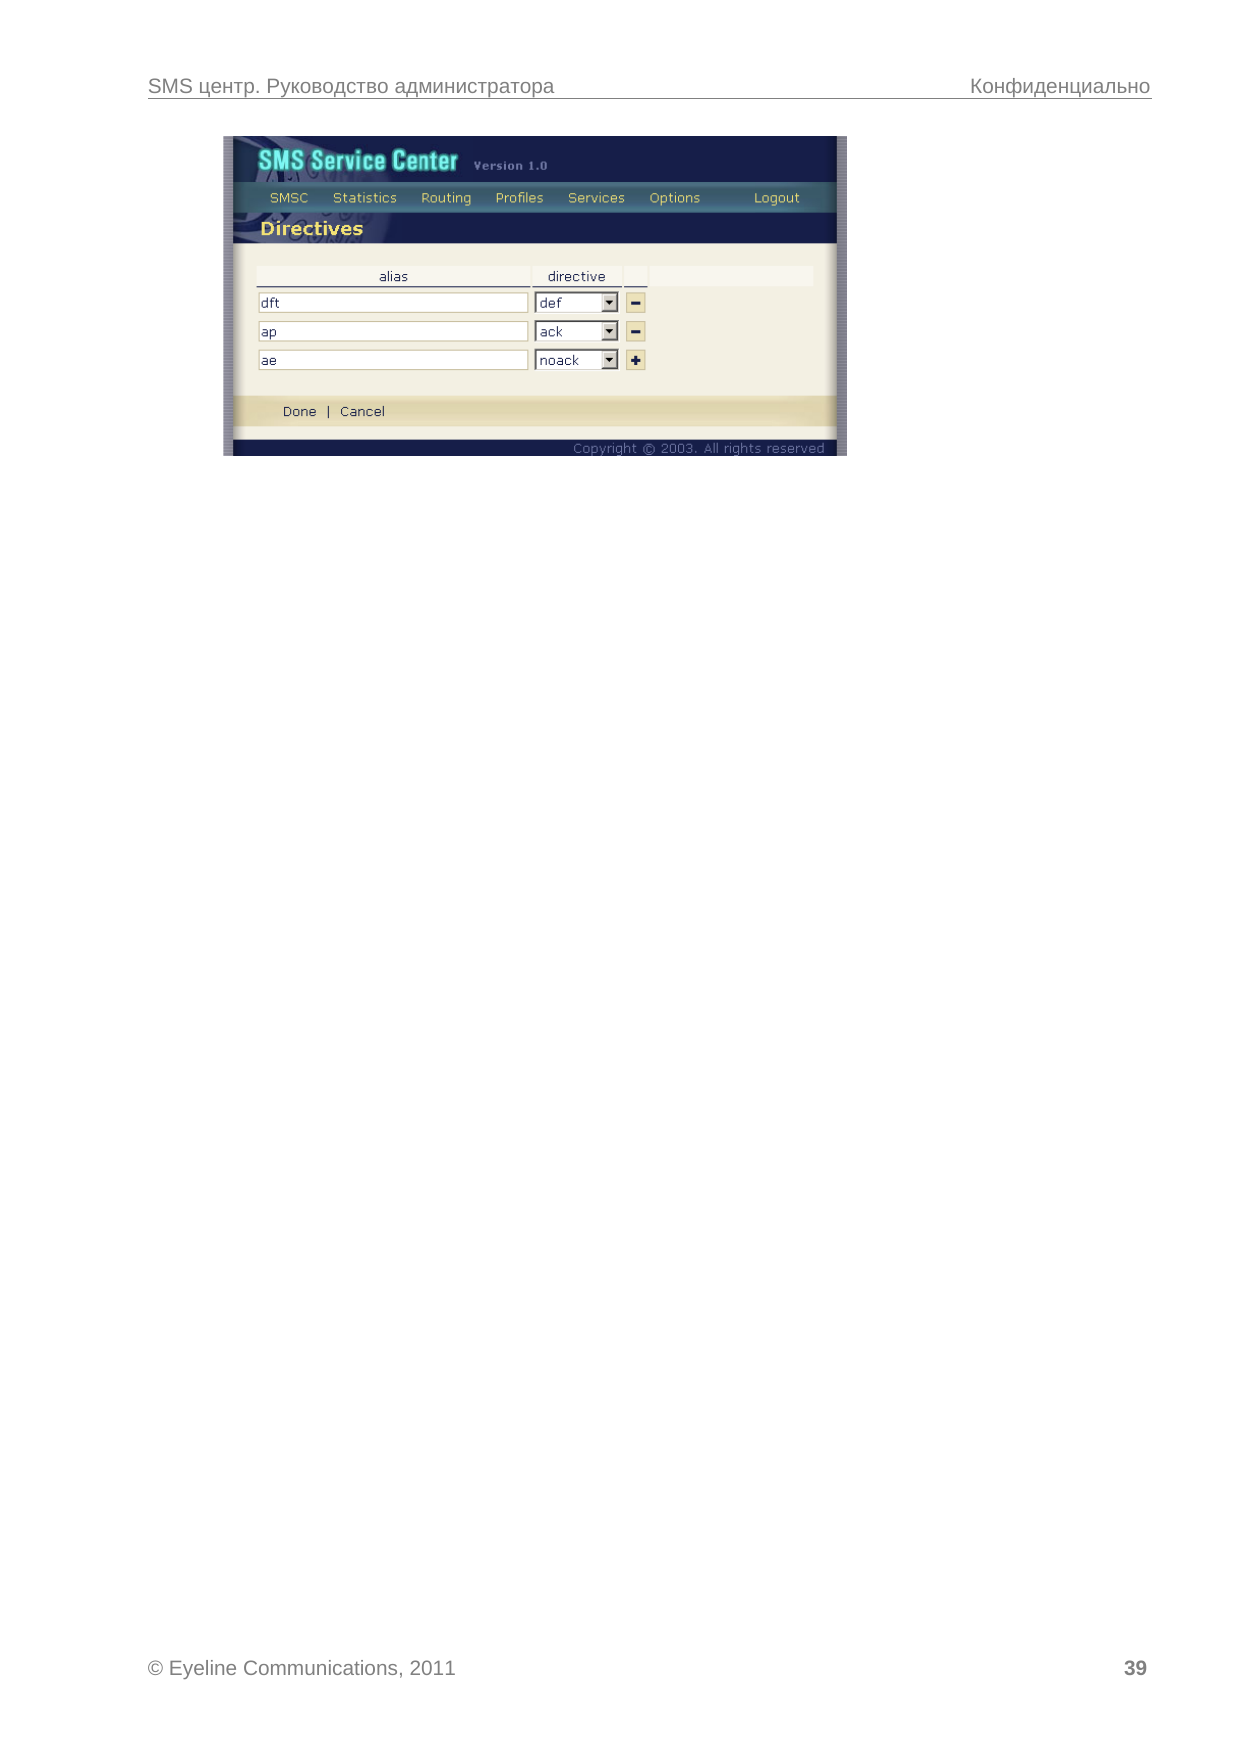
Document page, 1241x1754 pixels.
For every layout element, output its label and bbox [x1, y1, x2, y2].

picture [223, 136, 847, 456]
